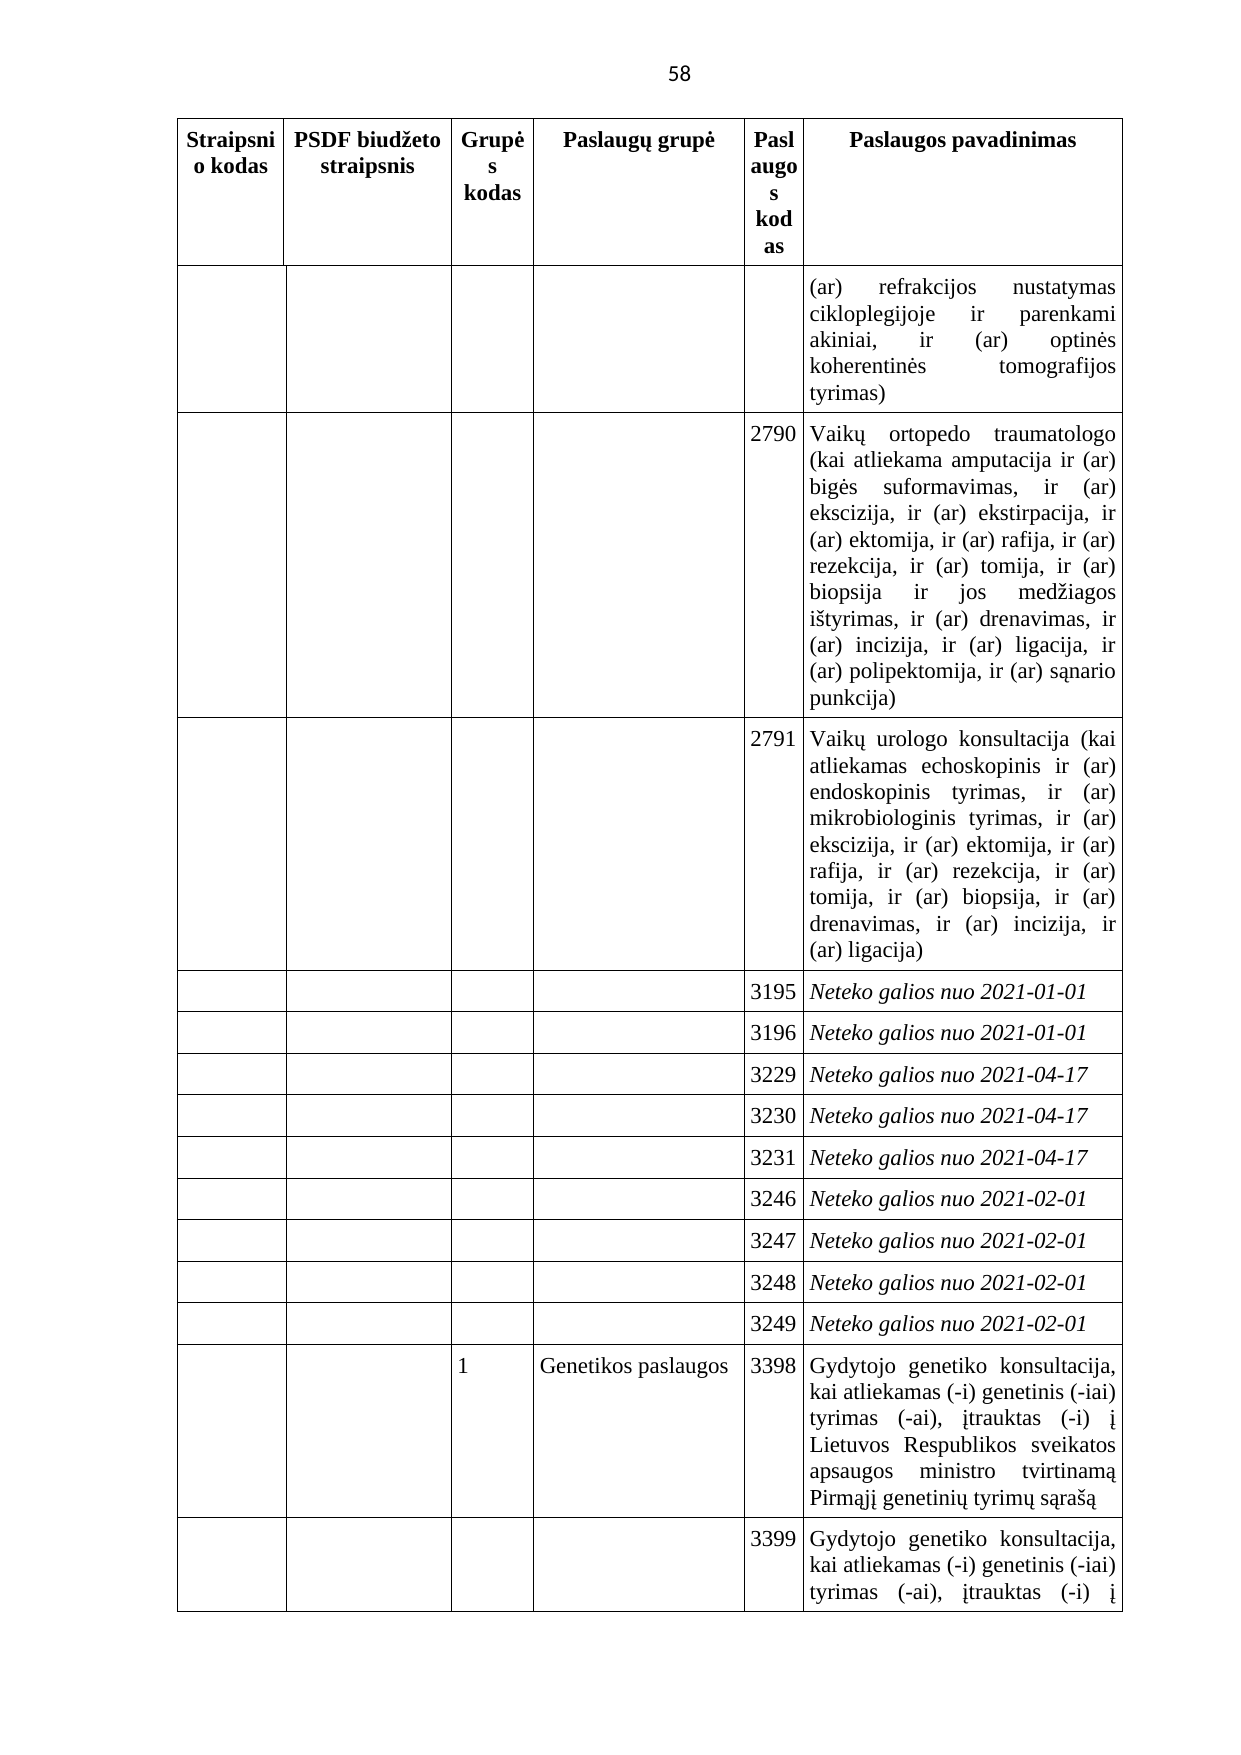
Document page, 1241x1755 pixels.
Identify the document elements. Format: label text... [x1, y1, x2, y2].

table_cell Neteko galios nuo 2021-04-17 [804, 1137, 1122, 1177]
table_cell [452, 1137, 533, 1177]
table_cell [534, 1518, 744, 1611]
table_cell [178, 1518, 286, 1611]
table_cell [452, 266, 533, 412]
table_cell (ar) refrakcijos nustatymas cikloplegijoje ir parenkami akiniai, ir (ar) optinės koherentinės tomografijos tyrimas) [804, 266, 1122, 412]
table_cell 3230 [745, 1095, 803, 1136]
table_cell [452, 718, 533, 969]
table_cell [287, 971, 451, 1011]
table_cell [287, 718, 451, 969]
table_cell [178, 1012, 286, 1053]
table_cell [452, 1303, 533, 1344]
table_cell [178, 1345, 286, 1517]
table_cell [534, 1012, 744, 1053]
table_cell Neteko galios nuo 2021-01-01 [804, 1012, 1122, 1053]
table_header Paslaugos kodas [745, 119, 803, 265]
table_cell 2790 [745, 413, 803, 717]
table_cell Neteko galios nuo 2021-02-01 [804, 1303, 1122, 1344]
table_header Straipsnio kodas [178, 119, 283, 265]
table_cell [534, 413, 744, 717]
table_cell 3196 [745, 1012, 803, 1053]
table_cell Vaikų ortopedo traumatologo (kai atliekama amputacija ir (ar) bigės suformavimas, ir (ar) ekscizija, ir (ar) ekstirpacija, ir (ar) ektomija, ir (ar) rafija, ir (ar) rezekcija, ir (ar) tomija, ir (ar) biopsija ir jos medžiagos ištyrimas, ir (ar) drenavimas, ir (ar) incizija, ir (ar) ligacija, ir (ar) polipektomija, ir (ar) sąnario punkcija) [804, 413, 1122, 717]
table_cell [287, 1179, 451, 1219]
table_cell [452, 413, 533, 717]
table_cell [178, 266, 286, 412]
table_cell [287, 1303, 451, 1344]
table_cell [287, 1137, 451, 1177]
table_cell [534, 1262, 744, 1302]
table_cell [287, 1262, 451, 1302]
table_cell 2791 [745, 718, 803, 969]
table_cell [452, 1095, 533, 1136]
table_cell Gydytojo genetiko konsultacija, kai atliekamas (-i) genetinis (-iai) tyrimas (-ai), įtrauktas (-i) į [804, 1518, 1122, 1611]
table_cell [452, 1262, 533, 1302]
table_cell 3229 [745, 1054, 803, 1094]
table_cell [452, 971, 533, 1011]
table_cell [178, 413, 286, 717]
table_cell [452, 1012, 533, 1053]
table_cell [178, 1220, 286, 1261]
table_cell [178, 1262, 286, 1302]
table_cell 3247 [745, 1220, 803, 1261]
table_cell [178, 1054, 286, 1094]
table_cell Genetikos paslaugos [534, 1345, 744, 1517]
table_cell 3398 [745, 1345, 803, 1517]
table_cell [287, 1012, 451, 1053]
table_cell [534, 1095, 744, 1136]
table_cell [452, 1179, 533, 1219]
table_cell 3231 [745, 1137, 803, 1177]
table_cell [287, 1220, 451, 1261]
table_cell [287, 1054, 451, 1094]
table_header Grupės kodas [452, 119, 533, 265]
table_cell [287, 1345, 451, 1517]
table_cell [534, 1054, 744, 1094]
table_cell [452, 1518, 533, 1611]
table_cell [178, 1303, 286, 1344]
table_cell Neteko galios nuo 2021-04-17 [804, 1054, 1122, 1094]
table_cell [178, 718, 286, 969]
table_cell Neteko galios nuo 2021-02-01 [804, 1262, 1122, 1302]
table_cell Neteko galios nuo 2021-02-01 [804, 1220, 1122, 1261]
table_header PSDF biudžeto straipsnis [284, 119, 451, 265]
table_cell [178, 1137, 286, 1177]
table_cell Neteko galios nuo 2021-01-01 [804, 971, 1122, 1011]
table_cell Neteko galios nuo 2021-02-01 [804, 1179, 1122, 1219]
table_cell Neteko galios nuo 2021-04-17 [804, 1095, 1122, 1136]
table_cell [745, 266, 803, 412]
table_cell [534, 266, 744, 412]
table_cell [178, 971, 286, 1011]
table_cell [452, 1054, 533, 1094]
table_cell [287, 413, 451, 717]
table_cell 3399 [745, 1518, 803, 1611]
table_cell 3195 [745, 971, 803, 1011]
table_cell 3246 [745, 1179, 803, 1219]
table_cell [534, 1137, 744, 1177]
table_cell Vaikų urologo konsultacija (kai atliekamas echoskopinis ir (ar) endoskopinis tyrimas, ir (ar) mikrobiologinis tyrimas, ir (ar) ekscizija, ir (ar) ektomija, ir (ar) rafija, ir (ar) rezekcija, ir (ar) tomija, ir (ar) biopsija, ir (ar) drenavimas, ir (ar) incizija, ir (ar) ligacija) [804, 718, 1122, 969]
table_cell [452, 1220, 533, 1261]
table_cell Gydytojo genetiko konsultacija, kai atliekamas (-i) genetinis (-iai) tyrimas (-ai), įtrauktas (-i) į Lietuvos Respublikos sveikatos apsaugos ministro tvirtinamą Pirmąjį genetinių tyrimų sąrašą [804, 1345, 1122, 1517]
table_cell [534, 718, 744, 969]
table_cell [287, 1095, 451, 1136]
table_cell [534, 971, 744, 1011]
table_cell [287, 1518, 451, 1611]
table_header Paslaugų grupė [534, 119, 744, 265]
table_header Paslaugos pavadinimas [804, 119, 1122, 265]
table_cell [287, 266, 451, 412]
table_cell 3248 [745, 1262, 803, 1302]
table_cell 3249 [745, 1303, 803, 1344]
table_cell [178, 1179, 286, 1219]
table_cell 1 [452, 1345, 533, 1517]
table_cell [534, 1220, 744, 1261]
table_cell [178, 1095, 286, 1136]
table_cell [534, 1303, 744, 1344]
table_cell [534, 1179, 744, 1219]
